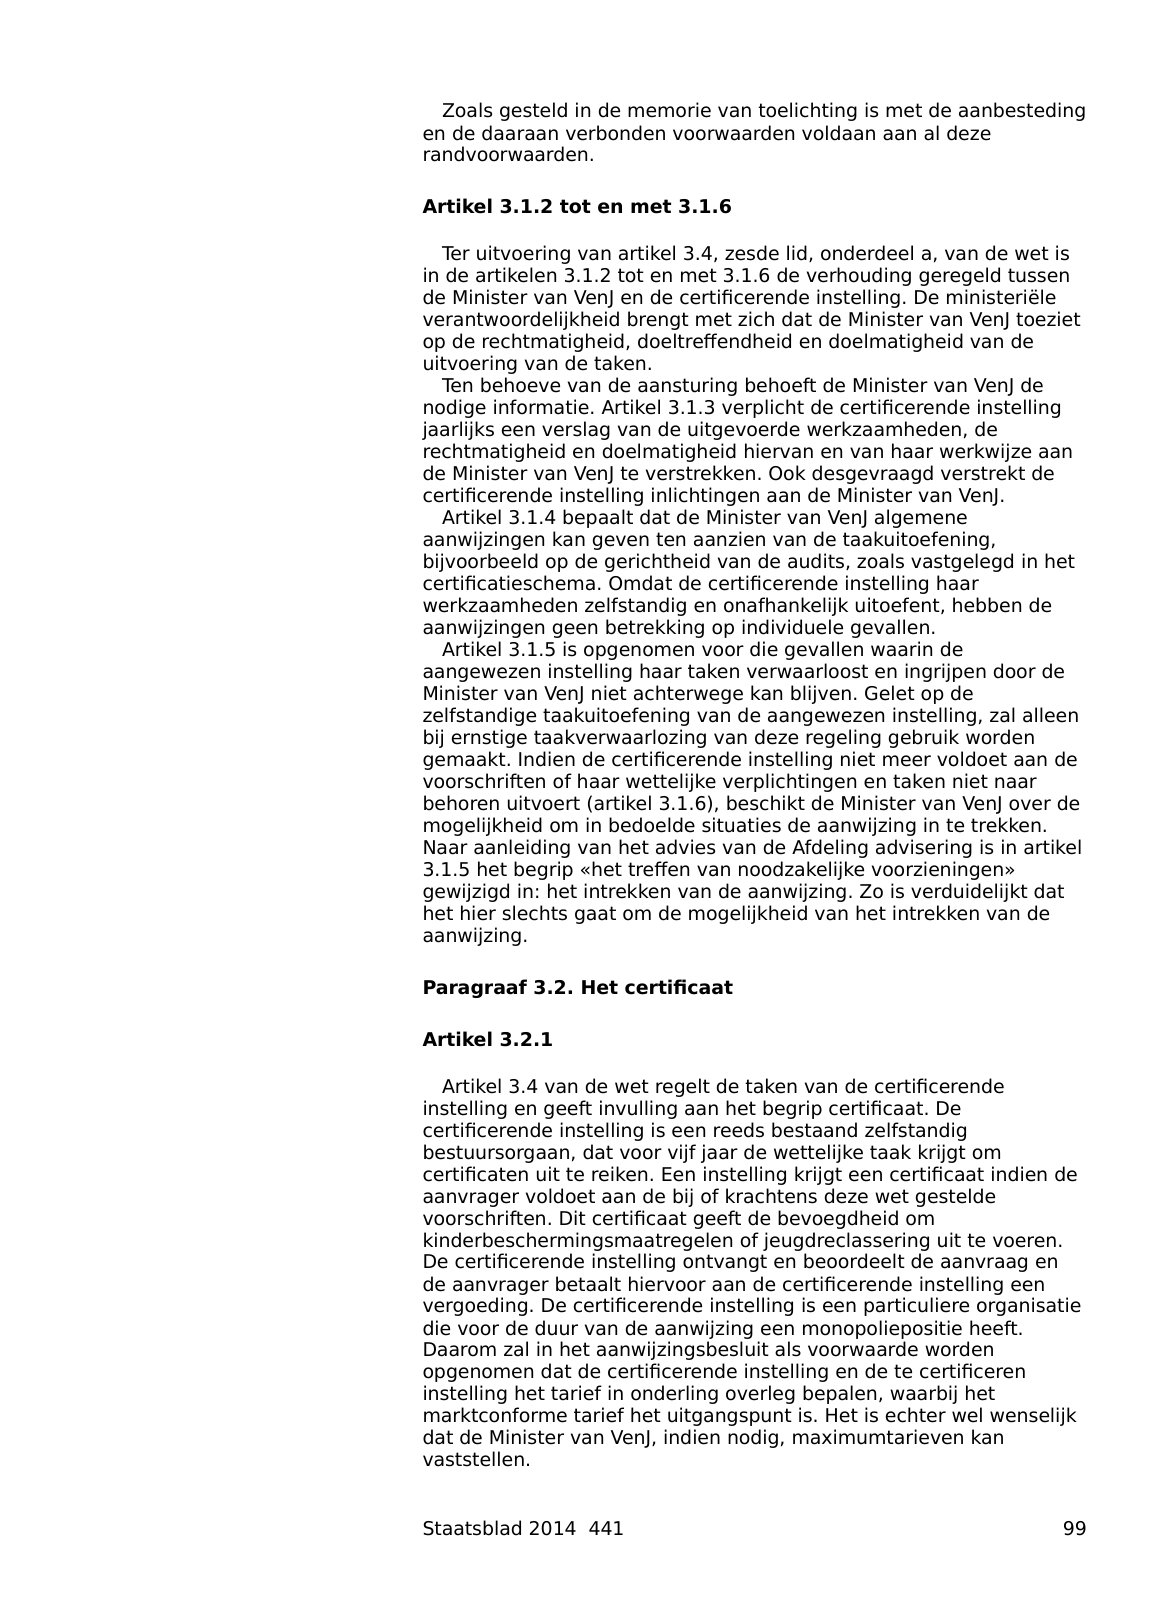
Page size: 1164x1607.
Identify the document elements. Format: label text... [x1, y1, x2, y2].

subtitle Artikel 3.1.2 tot en met 3.1.6 [422, 196, 1087, 218]
subtitle Paragraaf 3.2. Het certificaat [422, 977, 1087, 999]
text Ten behoeve van de aansturing behoeft de Minister van VenJ de nodige informatie. Artikel 3.1.3 verplicht de certificerende instelling jaarlijks een verslag van de uitgevoerde werkzaamheden, de rechtmatigheid en doelmatigheid hiervan en van haar werkwijze aan de Minister van VenJ te verstrekken. Ook desgevraagd verstrekt de certificerende instelling inlichtingen aan de Minister van VenJ. [422, 375, 1087, 507]
text Artikel 3.1.4 bepaalt dat de Minister van VenJ algemene aanwijzingen kan geven ten aanzien van de taakuitoefening, bijvoorbeeld op de gerichtheid van de audits, zoals vastgelegd in het certificatieschema. Omdat de certificerende instelling haar werkzaamheden zelfstandig en onafhankelijk uitoefent, hebben de aanwijzingen geen betrekking op individuele gevallen. [422, 507, 1087, 639]
text Artikel 3.4 van de wet regelt de taken van de certificerende instelling en geeft invulling aan het begrip certificaat. De certificerende instelling is een reeds bestaand zelfstandig bestuursorgaan, dat voor vijf jaar de wettelijke taak krijgt om certificaten uit te reiken. Een instelling krijgt een certificaat indien de aanvrager voldoet aan de bij of krachtens deze wet gestelde voorschriften. Dit certificaat geeft de bevoegdheid om kinderbeschermingsmaatregelen of jeugdreclassering uit te voeren. De certificerende instelling ontvangt en beoordeelt de aanvraag en de aanvrager betaalt hiervoor aan de certificerende instelling een vergoeding. De certificerende instelling is een particuliere organisatie die voor de duur van de aanwijzing een monopoliepositie heeft. Daarom zal in het aanwijzingsbesluit als voorwaarde worden opgenomen dat de certificerende instelling en de te certificeren instelling het tarief in onderling overleg bepalen, waarbij het marktconforme tarief het uitgangspunt is. Het is echter wel wenselijk dat de Minister van VenJ, indien nodig, maximumtarieven kan vaststellen. [422, 1076, 1087, 1471]
text Ter uitvoering van artikel 3.4, zesde lid, onderdeel a, van de wet is in de artikelen 3.1.2 tot en met 3.1.6 de verhouding geregeld tussen de Minister van VenJ en de certificerende instelling. De ministeriële verantwoordelijkheid brengt met zich dat de Minister van VenJ toeziet op de rechtmatigheid, doeltreffendheid en doelmatigheid van de uitvoering van de taken. [422, 243, 1087, 375]
text Zoals gesteld in de memorie van toelichting is met de aanbesteding en de daaraan verbonden voorwaarden voldaan aan al deze randvoorwaarden. [422, 100, 1087, 166]
text Artikel 3.1.5 is opgenomen voor die gevallen waarin de aangewezen instelling haar taken verwaarloost en ingrijpen door de Minister van VenJ niet achterwege kan blijven. Gelet op de zelfstandige taakuitoefening van de aangewezen instelling, zal alleen bij ernstige taakverwaarlozing van deze regeling gebruik worden gemaakt. Indien de certificerende instelling niet meer voldoet aan de voorschriften of haar wettelijke verplichtingen en taken niet naar behoren uitvoert (artikel 3.1.6), beschikt de Minister van VenJ over de mogelijkheid om in bedoelde situaties de aanwijzing in te trekken. Naar aanleiding van het advies van de Afdeling advisering is in artikel 3.1.5 het begrip «het treffen van noodzakelijke voorzieningen» gewijzigd in: het intrekken van de aanwijzing. Zo is verduidelijkt dat het hier slechts gaat om de mogelijkheid van het intrekken van de aanwijzing. [422, 639, 1087, 947]
subtitle Artikel 3.2.1 [422, 1029, 1087, 1051]
